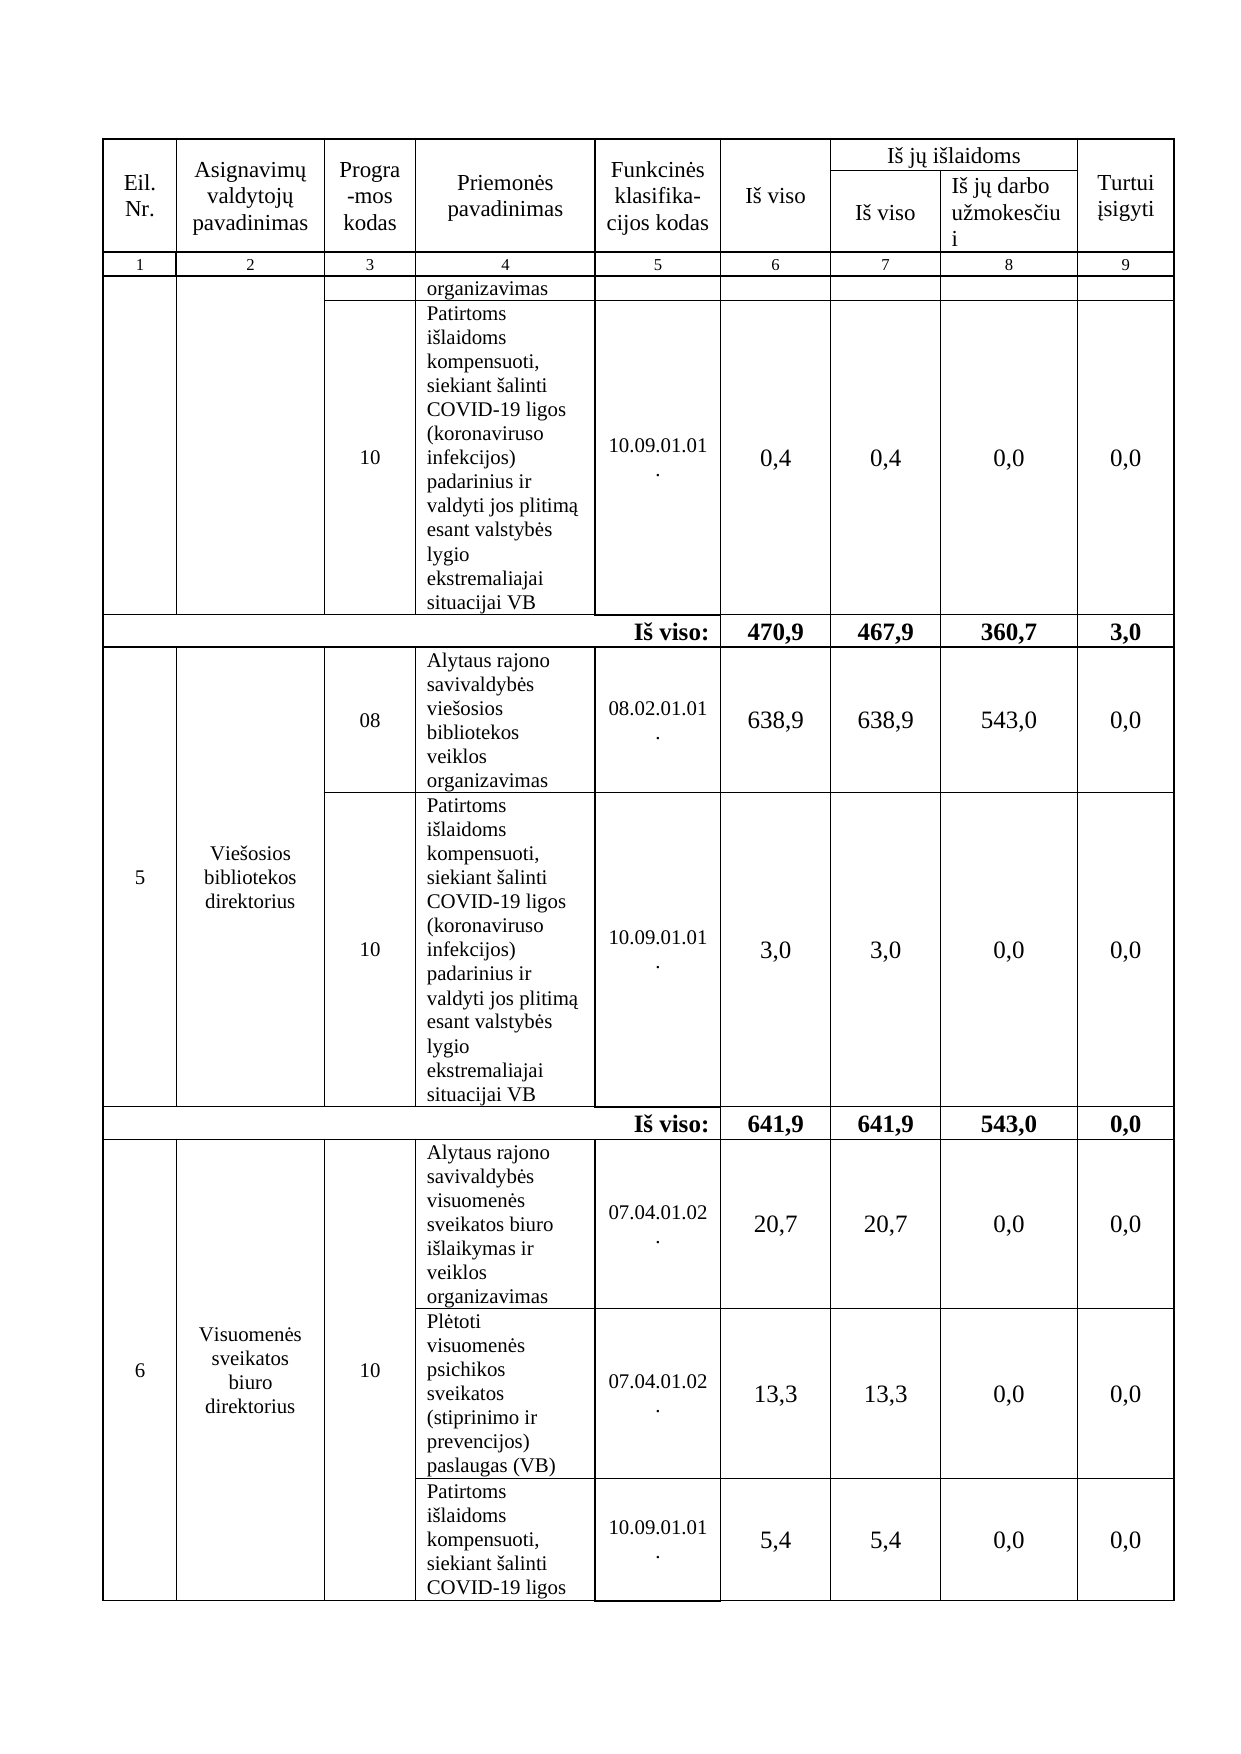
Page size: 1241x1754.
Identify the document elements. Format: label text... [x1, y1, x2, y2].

table_header Progra-mos kodas [325, 140, 415, 251]
table_cell 543,0 [941, 648, 1077, 792]
table_cell 8 [941, 253, 1077, 275]
table_cell Patirtoms išlaidoms kompensuoti, siekiant šalinti COVID-19 ligos (koronaviruso infekcijos) padarinius ir valdyti jos plitimą esant valstybės lygio ekstremaliajai situacijai VB [416, 301, 594, 614]
table_header Asignavimų valdytojų pavadinimas [177, 140, 324, 251]
table_cell 5 [596, 253, 720, 275]
table_cell 10 [325, 1140, 415, 1600]
table_cell 467,9 [831, 615, 940, 646]
table_cell 20,7 [721, 1140, 830, 1308]
table_cell 3,0 [831, 793, 940, 1106]
table_header Iš viso [721, 140, 830, 251]
table_cell 7 [831, 253, 940, 275]
table_cell Alytaus rajono savivaldybės viešosios bibliotekos veiklos organizavimas [416, 648, 594, 792]
table_cell organizavimas [416, 277, 594, 300]
table_cell 5,4 [721, 1479, 830, 1600]
table_cell 638,9 [831, 648, 940, 792]
table_cell 638,9 [721, 648, 830, 792]
table_cell 20,7 [831, 1140, 940, 1308]
table_cell 543,0 [941, 1107, 1077, 1138]
table_cell 6 [104, 1140, 176, 1600]
table_cell 641,9 [721, 1107, 830, 1138]
table_cell 13,3 [721, 1309, 830, 1477]
table_cell Patirtoms išlaidoms kompensuoti, siekiant šalinti COVID-19 ligos [416, 1479, 594, 1600]
table_header Turtui įsigyti [1078, 140, 1173, 251]
table_cell [941, 277, 1077, 300]
table_cell 0,0 [941, 1479, 1077, 1600]
table_cell 0,0 [1078, 301, 1173, 614]
table_cell 10 [325, 301, 415, 614]
table_cell 10.09.01.01. [596, 301, 720, 614]
table_cell 10.09.01.01. [596, 793, 720, 1106]
table_header Priemonės pavadinimas [416, 140, 594, 251]
table_cell [596, 277, 720, 300]
table_cell 0,0 [941, 793, 1077, 1106]
table_cell 0,0 [941, 1140, 1077, 1308]
table_cell 07.04.01.02. [596, 1140, 720, 1308]
table_cell 0,0 [1078, 648, 1173, 792]
table_cell 2 [177, 253, 324, 275]
table_cell 07.04.01.02. [596, 1309, 720, 1477]
table_cell Iš jų darbo užmokesčiui [941, 171, 1077, 251]
table_cell 10.09.01.01. [596, 1479, 720, 1600]
table_cell 13,3 [831, 1309, 940, 1477]
table_cell 4 [416, 253, 594, 275]
table_cell 0,0 [1078, 1107, 1173, 1138]
table_cell 3,0 [721, 793, 830, 1106]
table_cell 360,7 [941, 615, 1077, 646]
table_cell Iš viso: [104, 615, 720, 646]
table_cell [721, 277, 830, 300]
table_header Funkcinės klasifika-cijos kodas [596, 140, 720, 251]
table_cell 0,0 [941, 1309, 1077, 1477]
table_cell Alytaus rajono savivaldybės visuomenės sveikatos biuro išlaikymas ir veiklos organizavimas [416, 1140, 594, 1308]
table_cell 0,0 [1078, 1309, 1173, 1477]
table_header Eil. Nr. [104, 140, 176, 251]
table_cell 3 [325, 253, 415, 275]
table_cell 641,9 [831, 1107, 940, 1138]
table_cell 470,9 [721, 615, 830, 646]
table_cell Iš viso: [104, 1107, 720, 1138]
table_cell 0,0 [941, 301, 1077, 614]
table_cell 0,0 [1078, 1479, 1173, 1600]
table_cell 6 [721, 253, 830, 275]
table_cell 0,0 [1078, 793, 1173, 1106]
table_cell 0,0 [1078, 1140, 1173, 1308]
table_cell [104, 277, 176, 614]
table_cell Viešosios bibliotekos direktorius [177, 648, 324, 1106]
table_cell 10 [325, 793, 415, 1106]
table_cell 08.02.01.01. [596, 648, 720, 792]
table_cell 5,4 [831, 1479, 940, 1600]
table_cell Visuomenės sveikatos biuro direktorius [177, 1140, 324, 1600]
table_cell 1 [104, 253, 175, 275]
table_cell 3,0 [1078, 615, 1173, 646]
table_header Iš jų išlaidoms [831, 140, 1077, 170]
table_cell [831, 277, 940, 300]
table_cell Plėtoti visuomenės psichikos sveikatos (stiprinimo ir prevencijos) paslaugas (VB) [416, 1309, 594, 1477]
table_cell [1078, 277, 1173, 300]
table_cell 08 [325, 648, 415, 792]
table_cell 9 [1078, 253, 1173, 275]
table_cell Iš viso [831, 171, 940, 251]
table_cell [177, 277, 324, 614]
table_cell Patirtoms išlaidoms kompensuoti, siekiant šalinti COVID-19 ligos (koronaviruso infekcijos) padarinius ir valdyti jos plitimą esant valstybės lygio ekstremaliajai situacijai VB [416, 793, 594, 1106]
table_cell [325, 277, 415, 300]
table_cell 0,4 [721, 301, 830, 614]
table_cell 0,4 [831, 301, 940, 614]
table_cell 5 [104, 648, 176, 1106]
